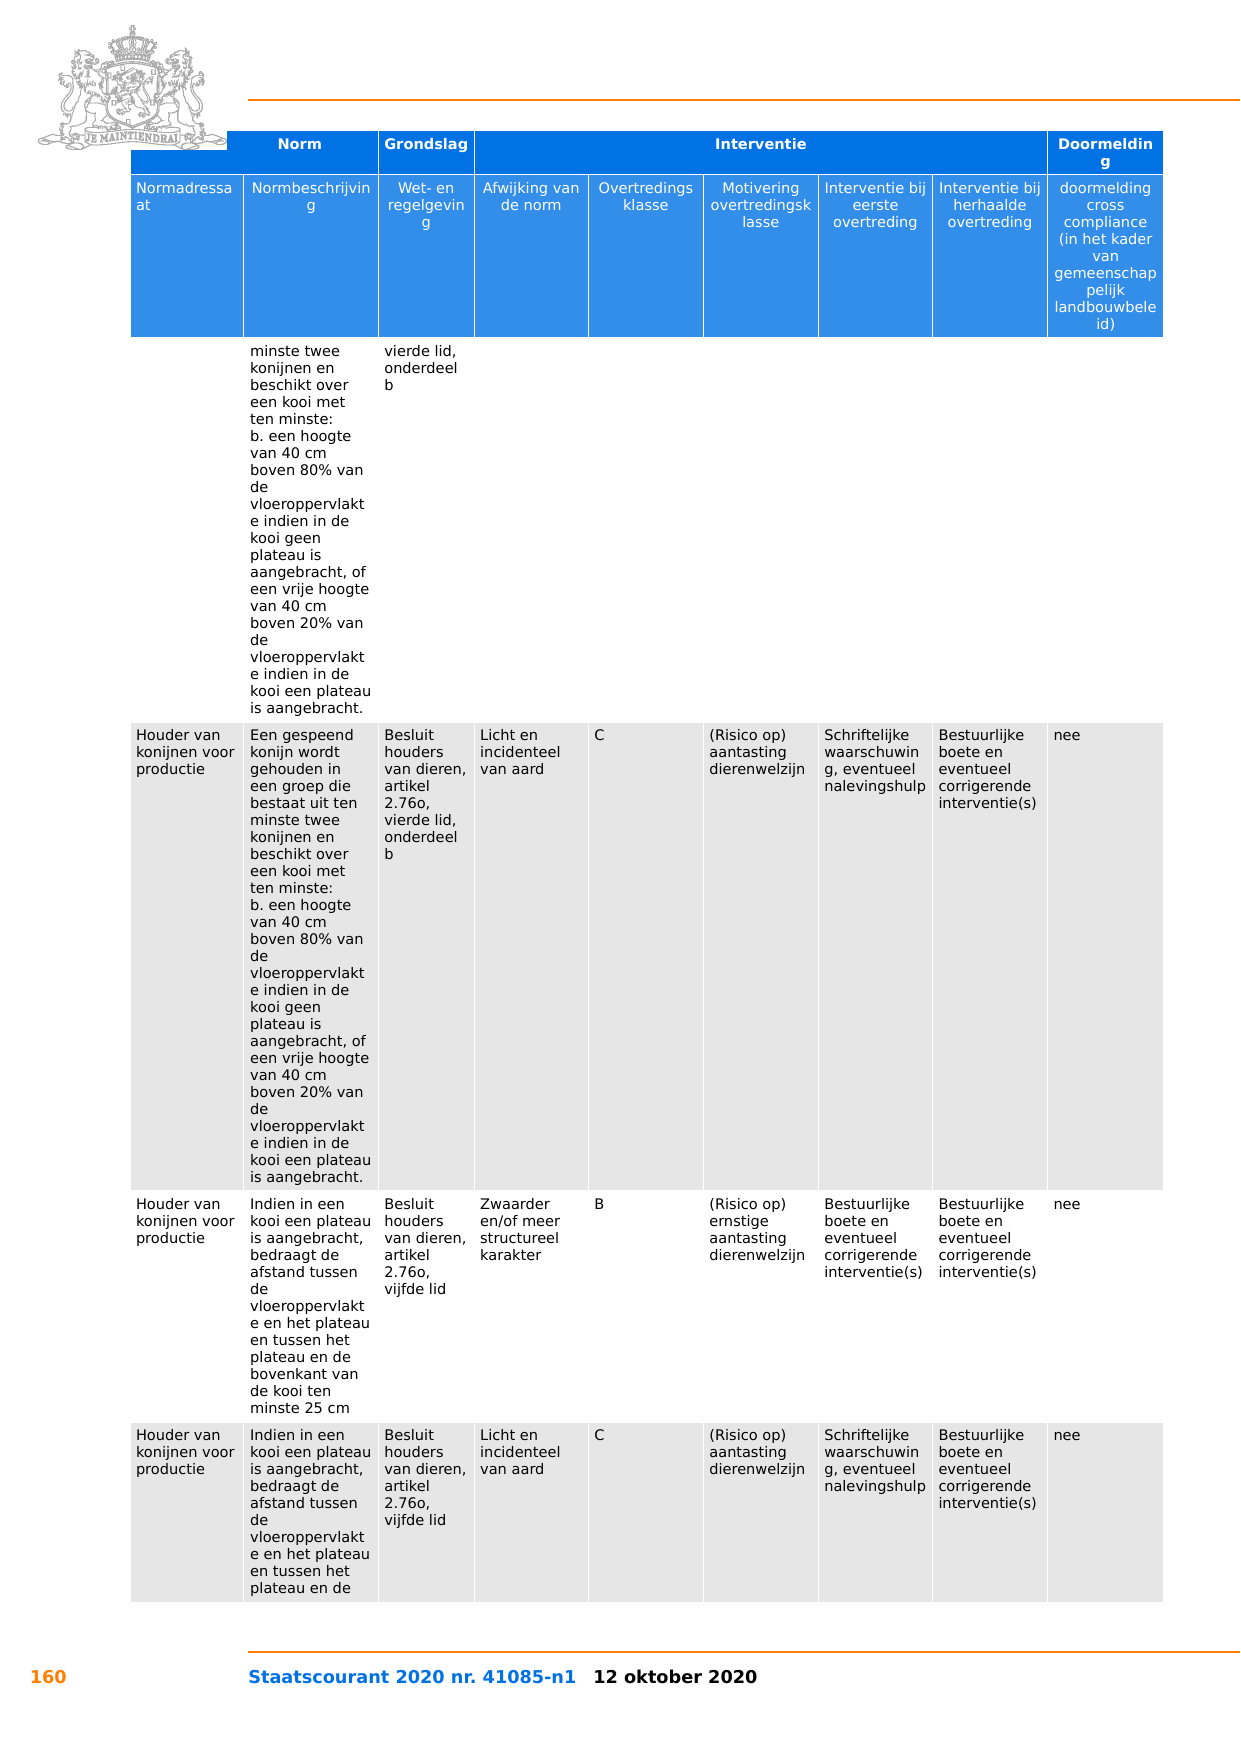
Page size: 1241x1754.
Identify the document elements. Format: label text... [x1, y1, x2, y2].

table_cell [819, 339, 932, 721]
table_cell B [589, 1191, 703, 1421]
table_cell nee [1048, 1423, 1163, 1602]
table_cell Zwaarder en/of meer structureel karakter [475, 1191, 588, 1421]
table_cell [933, 339, 1047, 721]
table_header Doormelding [1048, 131, 1163, 174]
table_cell Bestuurlijke boete en eventueel corrigerende interventie(s) [933, 723, 1047, 1190]
table_cell Houder van konijnen voor productie [131, 1191, 243, 1421]
table_cell Licht en incidenteel van aard [475, 1423, 588, 1602]
table_cell Motivering overtredingsklasse [704, 175, 818, 337]
table_cell nee [1048, 1191, 1163, 1421]
table_cell Overtredingsklasse [589, 175, 703, 337]
table_cell doormelding cross compliance (in het kader van gemeenschappelijk landbouwbeleid) [1048, 175, 1163, 337]
table_cell Bestuurlijke boete en eventueel corrigerende interventie(s) [933, 1423, 1047, 1602]
table_cell C [589, 723, 703, 1190]
table_cell Besluit houders van dieren, artikel 2.76o, vijfde lid [379, 1191, 474, 1421]
table_cell vierde lid, onderdeel b [379, 339, 474, 721]
table_cell Bestuurlijke boete en eventueel corrigerende interventie(s) [933, 1191, 1047, 1421]
table_cell [704, 339, 818, 721]
table_cell Schriftelijke waarschuwing, eventueel nalevingshulp [819, 1423, 932, 1602]
table_cell Besluit houders van dieren, artikel 2.76o, vijfde lid [379, 1423, 474, 1602]
table_cell Houder van konijnen voor productie [131, 1423, 243, 1602]
table_header Grondslag [379, 131, 474, 174]
table_header Norm [131, 131, 378, 174]
table_cell Interventie bij eerste overtreding [819, 175, 932, 337]
table_cell [589, 339, 703, 721]
table_cell (Risico op) aantasting dierenwelzijn [704, 1423, 818, 1602]
table_cell Normadressaat [131, 175, 243, 337]
table_cell Interventie bij herhaalde overtreding [933, 175, 1047, 337]
table_cell nee [1048, 723, 1163, 1190]
table_cell [475, 339, 588, 721]
table_cell Afwijking van de norm [475, 175, 588, 337]
table_cell Licht en incidenteel van aard [475, 723, 588, 1190]
table_cell [1048, 339, 1163, 721]
table_cell (Risico op) ernstige aantasting dierenwelzijn [704, 1191, 818, 1421]
table_cell (Risico op) aantasting dierenwelzijn [704, 723, 818, 1190]
table_cell Bestuurlijke boete en eventueel corrigerende interventie(s) [819, 1191, 932, 1421]
table_cell Indien in een kooi een plateau is aangebracht, bedraagt de afstand tussen de vloeroppervlakte en het plateau en tussen het plateau en de bovenkant van de kooi ten minste 25 cm [244, 1191, 378, 1421]
table_cell Schriftelijke waarschuwing, eventueel nalevingshulp [819, 723, 932, 1190]
table_cell minste twee konijnen en beschikt over een kooi met ten minste: b. een hoogte van 40 cm boven 80% van de vloeroppervlakte indien in de kooi geen plateau is aangebracht, of een vrije hoogte van 40 cm boven 20% van de vloeroppervlakte indien in de kooi een plateau is aangebracht. [244, 339, 378, 721]
table_cell [131, 339, 243, 721]
table_header Interventie [475, 131, 1047, 174]
picture [38, 25, 227, 150]
table_cell C [589, 1423, 703, 1602]
table_cell Besluit houders van dieren, artikel 2.76o, vierde lid, onderdeel b [379, 723, 474, 1190]
table_cell Normbeschrijving [244, 175, 378, 337]
table_cell Een gespeend konijn wordt gehouden in een groep die bestaat uit ten minste twee konijnen en beschikt over een kooi met ten minste: b. een hoogte van 40 cm boven 80% van de vloeroppervlakte indien in de kooi geen plateau is aangebracht, of een vrije hoogte van 40 cm boven 20% van de vloeroppervlakte indien in de kooi een plateau is aangebracht. [244, 723, 378, 1190]
table_cell Indien in een kooi een plateau is aangebracht, bedraagt de afstand tussen de vloeroppervlakte en het plateau en tussen het plateau en de [244, 1423, 378, 1602]
table_cell Wet- en regelgeving [379, 175, 474, 337]
table_cell Houder van konijnen voor productie [131, 723, 243, 1190]
